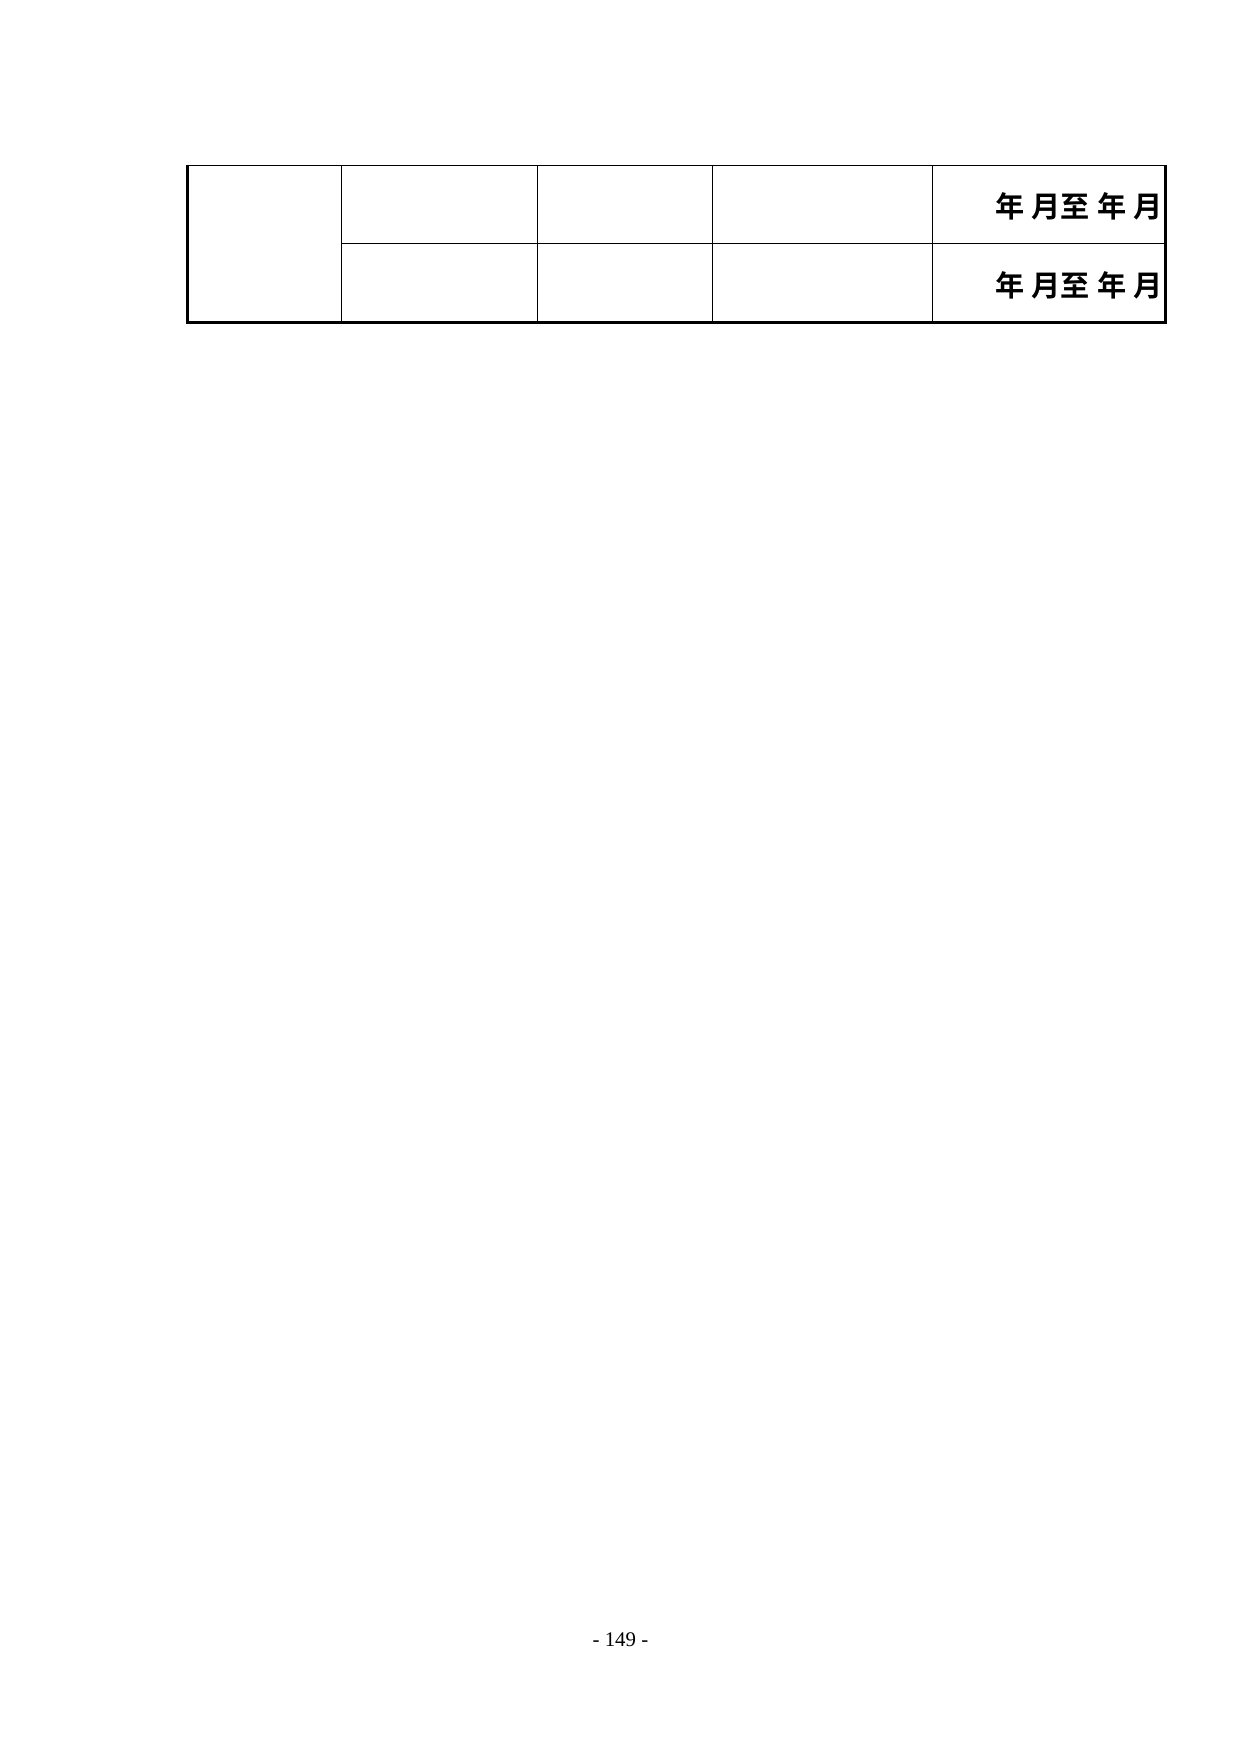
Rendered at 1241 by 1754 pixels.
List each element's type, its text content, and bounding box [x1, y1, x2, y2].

table_cell [538, 244, 712, 321]
table_cell [538, 166, 712, 243]
table_cell 年 月至 年 月 [933, 244, 1164, 321]
table_cell 年 月至 年 月 [933, 166, 1164, 243]
table_cell [342, 244, 537, 321]
table_cell [713, 166, 932, 243]
table_cell [342, 166, 537, 243]
table_cell [189, 166, 341, 321]
table_cell [713, 244, 932, 321]
